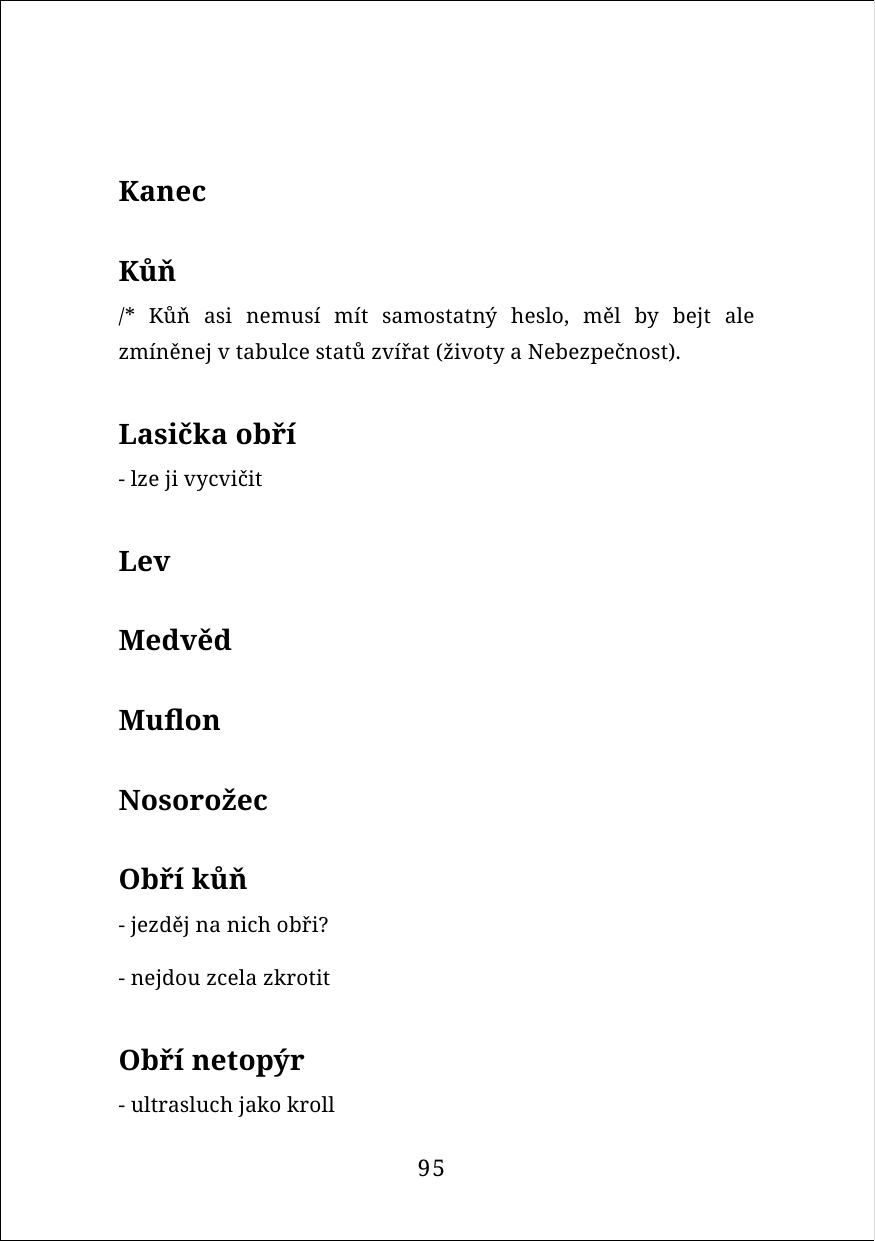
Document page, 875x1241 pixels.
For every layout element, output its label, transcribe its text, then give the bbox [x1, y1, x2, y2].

subtitle Obří netopýr [118, 1040, 756, 1078]
subtitle Medvěd [118, 621, 756, 659]
text /* Kůň asi nemusí mít samostatný heslo, měl by bejt ale zmíněnej v tabulce statů zvířat (životy a Nebezpečnost). [118, 302, 756, 366]
subtitle Kůň [118, 251, 756, 290]
text - ultrasluch jako kroll [118, 1090, 756, 1118]
subtitle Kanec [118, 172, 756, 210]
subtitle Nosorožec [118, 780, 756, 818]
subtitle Muflon [118, 700, 756, 739]
text - jezděj na nich obři? [118, 910, 756, 938]
text - nejdou zcela zkrotit [118, 963, 756, 991]
subtitle Obří kůň [118, 860, 756, 898]
text - lze ji vycvičit [118, 464, 756, 492]
subtitle Lev [118, 541, 756, 579]
subtitle Lasička obří [118, 414, 756, 452]
